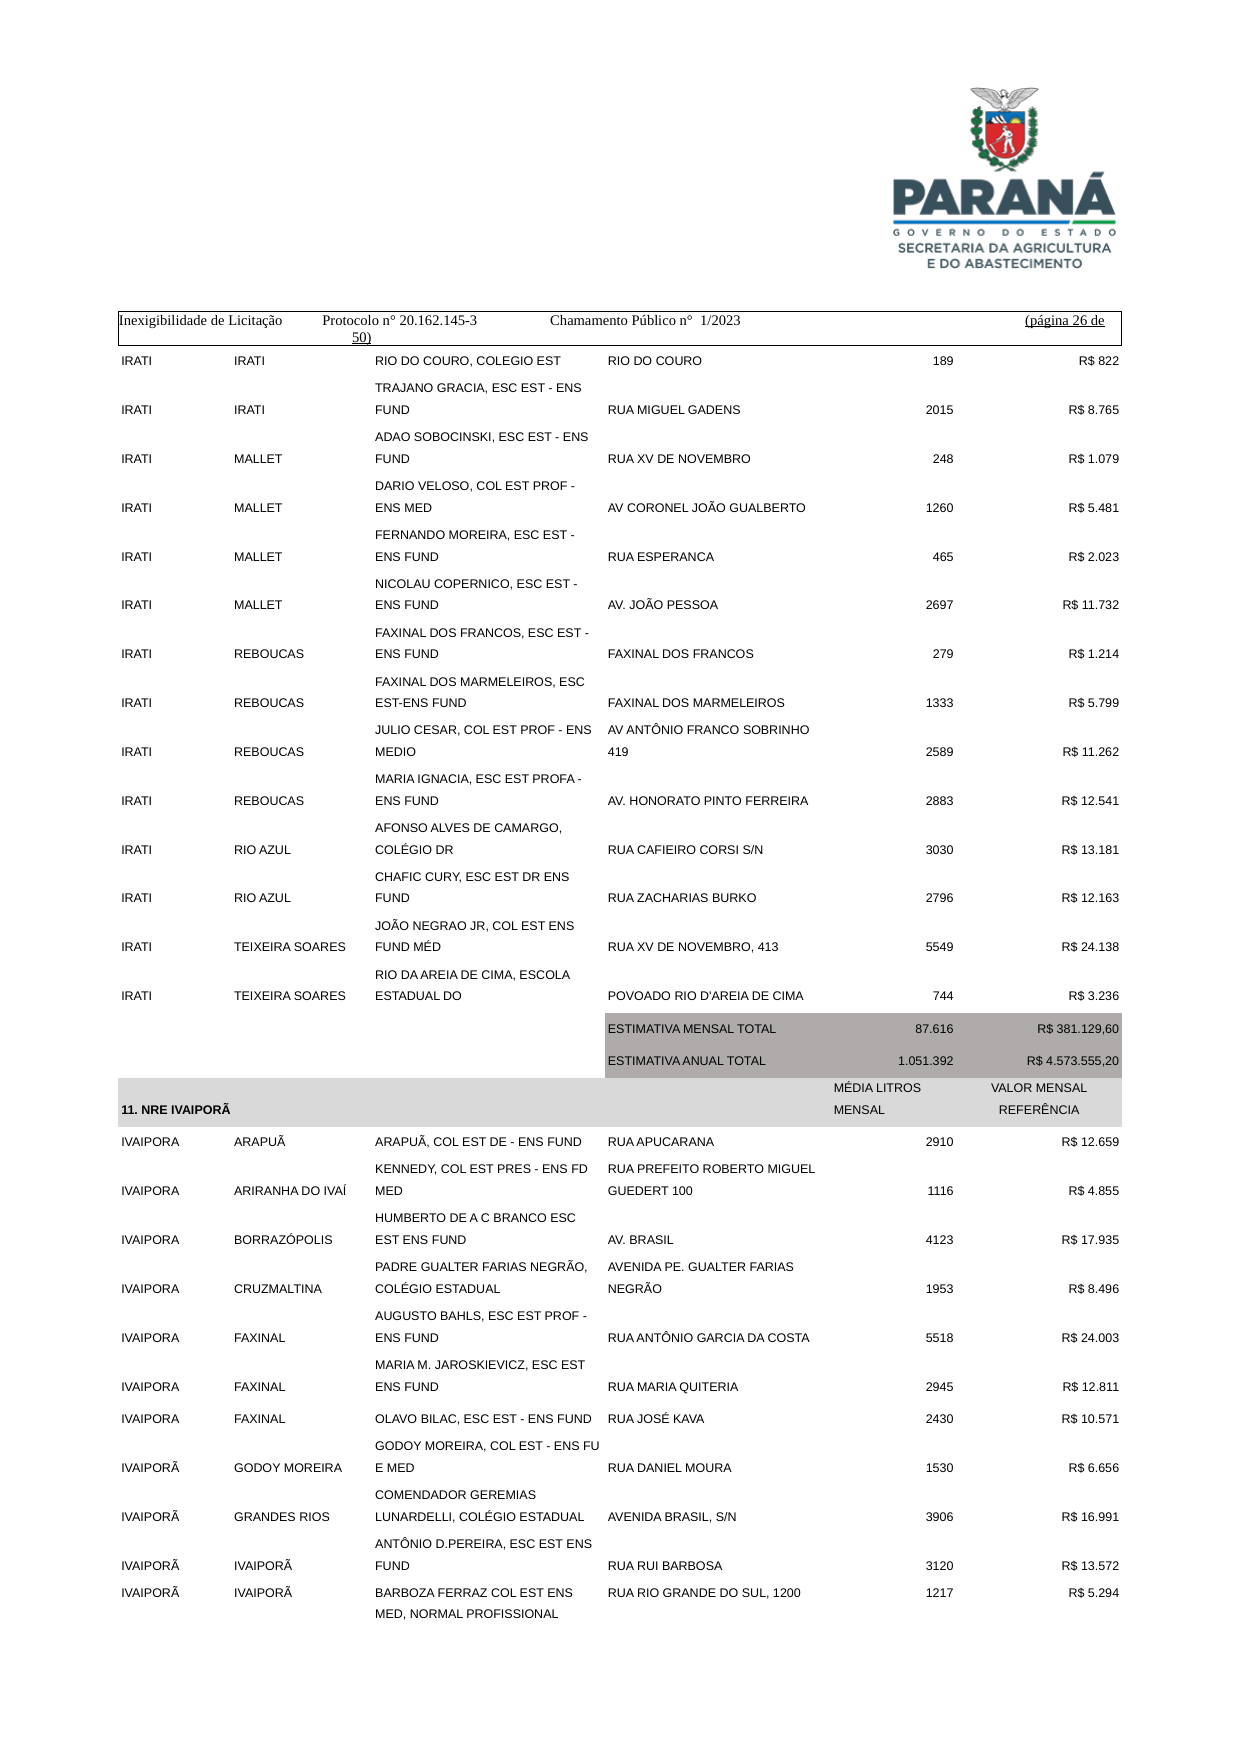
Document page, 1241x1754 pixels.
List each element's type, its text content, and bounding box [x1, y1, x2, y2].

table_cell [118, 1013, 231, 1046]
table_cell 2883 [831, 769, 956, 818]
table_cell R$ 13.572 [956, 1534, 1122, 1582]
table_cell R$ 822 [956, 346, 1122, 378]
table_cell AV. HONORATO PINTO FERREIRA [605, 769, 831, 818]
table_cell DARIO VELOSO, COL EST PROF - ENS MED [372, 476, 605, 525]
table_cell IRATI [118, 476, 231, 525]
table_cell MALLET [231, 476, 372, 525]
table_cell IRATI [118, 964, 231, 1013]
table_cell IRATI [118, 818, 231, 867]
table_cell IRATI [118, 916, 231, 964]
table_cell KENNEDY, COL EST PRES - ENS FD MED [372, 1159, 605, 1208]
table_cell ESTIMATIVA ANUAL TOTAL [605, 1046, 831, 1078]
table_cell IRATI [231, 346, 372, 378]
table_cell R$ 5.294 [956, 1583, 1122, 1631]
table_cell FAXINAL DOS MARMELEIROS, ESC EST-ENS FUND [372, 671, 605, 720]
table_cell POVOADO RIO D'AREIA DE CIMA [605, 964, 831, 1013]
table_cell 3120 [831, 1534, 956, 1582]
table_cell RUA APUCARANA [605, 1127, 831, 1159]
table_cell ARAPUÃ, COL EST DE - ENS FUND [372, 1127, 605, 1159]
table_cell IVAIPORÃ [118, 1583, 231, 1631]
table_cell RUA XV DE NOVEMBRO, 413 [605, 916, 831, 964]
table_cell CRUZMALTINA [231, 1257, 372, 1306]
table_cell 2796 [831, 867, 956, 916]
table_cell FAXINAL [231, 1355, 372, 1403]
table_cell R$ 13.181 [956, 818, 1122, 867]
table_cell R$ 5.481 [956, 476, 1122, 525]
table_cell 1116 [831, 1159, 956, 1208]
table_cell ARIRANHA DO IVAÍ [231, 1159, 372, 1208]
table_cell TEIXEIRA SOARES [231, 964, 372, 1013]
table_cell IRATI [118, 525, 231, 573]
table_cell FAXINAL DOS MARMELEIROS [605, 671, 831, 720]
table_cell IVAIPORA [118, 1159, 231, 1208]
table_cell BARBOZA FERRAZ COL EST ENS MED, NORMAL PROFISSIONAL [372, 1583, 605, 1631]
table_cell IVAIPORA [118, 1404, 231, 1436]
table_cell R$ 24.003 [956, 1306, 1122, 1355]
table_cell 3030 [831, 818, 956, 867]
table_cell NICOLAU COPERNICO, ESC EST - ENS FUND [372, 574, 605, 622]
table_cell R$ 17.935 [956, 1208, 1122, 1257]
table_cell R$ 12.659 [956, 1127, 1122, 1159]
table_cell 87.616 [831, 1013, 956, 1046]
table_cell R$ 5.799 [956, 671, 1122, 720]
table_cell REBOUCAS [231, 623, 372, 671]
table_cell R$ 12.541 [956, 769, 1122, 818]
table_cell IVAIPORÃ [118, 1485, 231, 1534]
table_cell 2697 [831, 574, 956, 622]
table_cell [118, 1046, 231, 1078]
table_cell RUA JOSÉ KAVA [605, 1404, 831, 1436]
table_cell MALLET [231, 525, 372, 573]
table_cell 189 [831, 346, 956, 378]
table_cell 1333 [831, 671, 956, 720]
table_cell 2430 [831, 1404, 956, 1436]
table_cell AV. BRASIL [605, 1208, 831, 1257]
table_cell [231, 1013, 372, 1046]
table_cell 2589 [831, 720, 956, 769]
table_cell RUA PREFEITO ROBERTO MIGUEL GUEDERT 100 [605, 1159, 831, 1208]
table_cell FAXINAL [231, 1404, 372, 1436]
table_cell IRATI [118, 720, 231, 769]
table_cell GRANDES RIOS [231, 1485, 372, 1534]
table_cell RIO AZUL [231, 867, 372, 916]
table_cell R$ 4.855 [956, 1159, 1122, 1208]
table_cell AV ANTÔNIO FRANCO SOBRINHO 419 [605, 720, 831, 769]
table_cell 2015 [831, 378, 956, 427]
table_cell 279 [831, 623, 956, 671]
table_cell IVAIPORA [118, 1306, 231, 1355]
table_cell 2945 [831, 1355, 956, 1403]
table_cell 1260 [831, 476, 956, 525]
table_cell RIO DA AREIA DE CIMA, ESCOLA ESTADUAL DO [372, 964, 605, 1013]
table_cell ADAO SOBOCINSKI, ESC EST - ENS FUND [372, 427, 605, 476]
table_cell AV CORONEL JOÃO GUALBERTO [605, 476, 831, 525]
table_cell TEIXEIRA SOARES [231, 916, 372, 964]
table_cell IRATI [118, 378, 231, 427]
table_cell 744 [831, 964, 956, 1013]
table_cell JULIO CESAR, COL EST PROF - ENS MEDIO [372, 720, 605, 769]
table_cell IRATI [118, 623, 231, 671]
table_cell MARIA M. JAROSKIEVICZ, ESC EST ENS FUND [372, 1355, 605, 1403]
table_cell 11. NRE IVAIPORÃ [118, 1078, 831, 1127]
table_cell AV. JOÃO PESSOA [605, 574, 831, 622]
table_cell R$ 12.163 [956, 867, 1122, 916]
table_cell IRATI [118, 671, 231, 720]
table_cell 1953 [831, 1257, 956, 1306]
table_cell IRATI [231, 378, 372, 427]
table_cell [231, 1046, 372, 1078]
table_cell IRATI [118, 574, 231, 622]
table_cell FAXINAL [231, 1306, 372, 1355]
table_cell ANTÔNIO D.PEREIRA, ESC EST ENS FUND [372, 1534, 605, 1582]
table_cell COMENDADOR GEREMIAS LUNARDELLI, COLÉGIO ESTADUAL [372, 1485, 605, 1534]
table_cell [372, 1046, 605, 1078]
table_cell REBOUCAS [231, 769, 372, 818]
table_cell MALLET [231, 574, 372, 622]
table_cell FAXINAL DOS FRANCOS, ESC EST - ENS FUND [372, 623, 605, 671]
table_cell REBOUCAS [231, 671, 372, 720]
table_cell AFONSO ALVES DE CAMARGO, COLÉGIO DR [372, 818, 605, 867]
table_cell GODOY MOREIRA, COL EST - ENS FU E MED [372, 1436, 605, 1485]
table_cell FAXINAL DOS FRANCOS [605, 623, 831, 671]
table_cell FERNANDO MOREIRA, ESC EST - ENS FUND [372, 525, 605, 573]
table_cell 465 [831, 525, 956, 573]
table_cell 248 [831, 427, 956, 476]
table_cell R$ 1.079 [956, 427, 1122, 476]
table_cell ESTIMATIVA MENSAL TOTAL [605, 1013, 831, 1046]
table_cell IVAIPORÃ [118, 1534, 231, 1582]
table_cell 2910 [831, 1127, 956, 1159]
table_cell IVAIPORÃ [118, 1436, 231, 1485]
table_cell R$ 6.656 [956, 1436, 1122, 1485]
table_cell R$ 2.023 [956, 525, 1122, 573]
table_cell R$ 24.138 [956, 916, 1122, 964]
table_cell IVAIPORA [118, 1127, 231, 1159]
table_cell OLAVO BILAC, ESC EST - ENS FUND [372, 1404, 605, 1436]
table_cell BORRAZÓPOLIS [231, 1208, 372, 1257]
table_cell RUA ANTÔNIO GARCIA DA COSTA [605, 1306, 831, 1355]
table_cell RIO DO COURO, COLEGIO EST [372, 346, 605, 378]
table_cell R$ 11.732 [956, 574, 1122, 622]
table_cell MARIA IGNACIA, ESC EST PROFA - ENS FUND [372, 769, 605, 818]
table_cell IRATI [118, 427, 231, 476]
table_cell RUA DANIEL MOURA [605, 1436, 831, 1485]
table_cell R$ 4.573.555,20 [956, 1046, 1122, 1078]
table_cell IVAIPORA [118, 1257, 231, 1306]
table_cell R$ 381.129,60 [956, 1013, 1122, 1046]
table_cell 1530 [831, 1436, 956, 1485]
table_cell R$ 8.765 [956, 378, 1122, 427]
table_cell JOÃO NEGRAO JR, COL EST ENS FUND MÉD [372, 916, 605, 964]
table_cell 5549 [831, 916, 956, 964]
table_cell MALLET [231, 427, 372, 476]
table_cell RUA ESPERANCA [605, 525, 831, 573]
table_cell MÉDIA LITROS MENSAL [831, 1078, 956, 1127]
table_cell IVAIPORÃ [231, 1583, 372, 1631]
table_cell RIO DO COURO [605, 346, 831, 378]
table_cell IVAIPORA [118, 1355, 231, 1403]
table_cell R$ 12.811 [956, 1355, 1122, 1403]
table_cell RUA MARIA QUITERIA [605, 1355, 831, 1403]
table_cell 1.051.392 [831, 1046, 956, 1078]
table_cell RUA MIGUEL GADENS [605, 378, 831, 427]
table_cell 3906 [831, 1485, 956, 1534]
table_cell AUGUSTO BAHLS, ESC EST PROF - ENS FUND [372, 1306, 605, 1355]
table_cell TRAJANO GRACIA, ESC EST - ENS FUND [372, 378, 605, 427]
table_cell HUMBERTO DE A C BRANCO ESC EST ENS FUND [372, 1208, 605, 1257]
table_cell R$ 8.496 [956, 1257, 1122, 1306]
table_cell RUA CAFIEIRO CORSI S/N [605, 818, 831, 867]
table_cell 5518 [831, 1306, 956, 1355]
table_cell IVAIPORA [118, 1208, 231, 1257]
table_cell IRATI [118, 346, 231, 378]
table_cell AVENIDA BRASIL, S/N [605, 1485, 831, 1534]
table_cell IVAIPORÃ [231, 1534, 372, 1582]
table_cell R$ 11.262 [956, 720, 1122, 769]
table_cell GODOY MOREIRA [231, 1436, 372, 1485]
table_cell PADRE GUALTER FARIAS NEGRÃO, COLÉGIO ESTADUAL [372, 1257, 605, 1306]
table_cell R$ 1.214 [956, 623, 1122, 671]
table_cell R$ 16.991 [956, 1485, 1122, 1534]
table_cell R$ 3.236 [956, 964, 1122, 1013]
table_cell IRATI [118, 867, 231, 916]
table_cell IRATI [118, 769, 231, 818]
table_cell RUA RUI BARBOSA [605, 1534, 831, 1582]
table_cell R$ 10.571 [956, 1404, 1122, 1436]
table_cell RUA ZACHARIAS BURKO [605, 867, 831, 916]
table_cell RIO AZUL [231, 818, 372, 867]
table_cell VALOR MENSAL REFERÊNCIA [956, 1078, 1122, 1127]
table_cell 4123 [831, 1208, 956, 1257]
table_cell CHAFIC CURY, ESC EST DR ENS FUND [372, 867, 605, 916]
table_cell REBOUCAS [231, 720, 372, 769]
table_cell RUA RIO GRANDE DO SUL, 1200 [605, 1583, 831, 1631]
table_cell ARAPUÃ [231, 1127, 372, 1159]
table_cell [372, 1013, 605, 1046]
table_cell RUA XV DE NOVEMBRO [605, 427, 831, 476]
table_cell 1217 [831, 1583, 956, 1631]
table_cell AVENIDA PE. GUALTER FARIAS NEGRÃO [605, 1257, 831, 1306]
